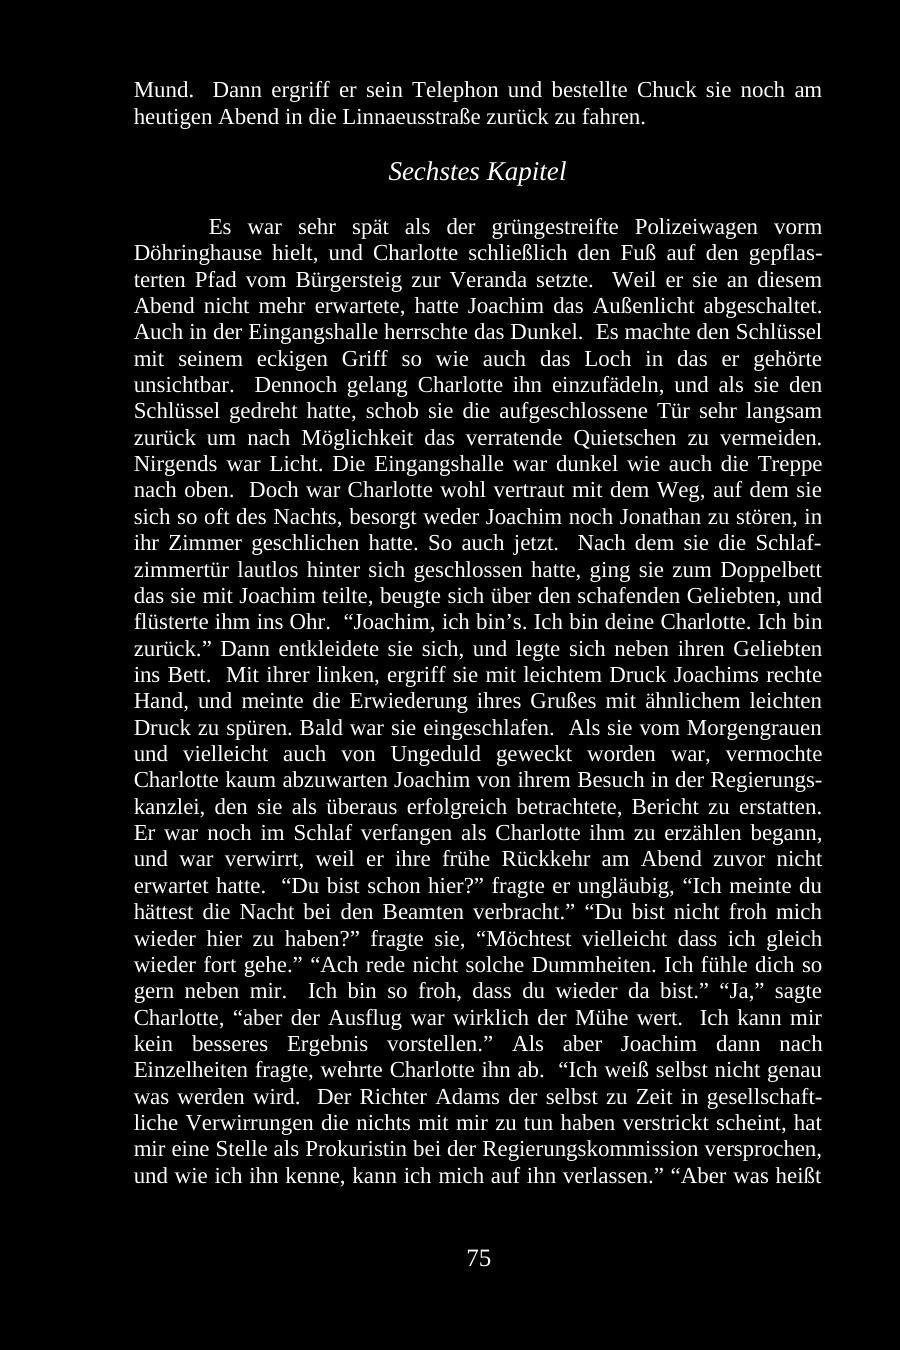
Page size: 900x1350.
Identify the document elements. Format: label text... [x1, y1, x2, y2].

text Sechstes Kapitel [133, 156, 823, 187]
text Mund. Dann ergriff er sein Telephon und bestellte Chuck sie noch am heutigen Abend in die Linnaeusstraße zurück zu fahren. [133, 76, 823, 129]
text Es war sehr spät als der grüngestreifte Polizeiwagen vorm Döhringhause hielt, und Charlotte schließlich den Fuß auf den gepflas-terten Pfad vom Bürgersteig zur Veranda setzte. Weil er sie an diesem Abend nicht mehr erwartete, hatte Joachim das Außenlicht abgeschaltet. Auch in der Eingangshalle herrschte das Dunkel. Es machte den Schlüssel mit seinem eckigen Griff so wie auch das Loch in das er gehörte unsichtbar. Dennoch gelang Charlotte ihn einzufädeln, und als sie den Schlüssel gedreht hatte, schob sie die aufgeschlossene Tür sehr langsam zurück um nach Möglichkeit das verratende Quietschen zu vermeiden. Nirgends war Licht. Die Eingangshalle war dunkel wie auch die Treppe nach oben. Doch war Charlotte wohl vertraut mit dem Weg, auf dem sie sich so oft des Nachts, besorgt weder Joachim noch Jonathan zu stören, in ihr Zimmer geschlichen hatte. So auch jetzt. Nach dem sie die Schlaf-zimmertür lautlos hinter sich geschlossen hatte, ging sie zum Doppelbett das sie mit Joachim teilte, beugte sich über den schafenden Geliebten, und flüsterte ihm ins Ohr. “Joachim, ich bin’s. Ich bin deine Charlotte. Ich bin zurück.” Dann entkleidete sie sich, und legte sich neben ihren Geliebten ins Bett. Mit ihrer linken, ergriff sie mit leichtem Druck Joachims rechte Hand, und meinte die Erwiederung ihres Grußes mit ähnlichem leichten Druck zu spüren. Bald war sie eingeschlafen. Als sie vom Morgengrauen und vielleicht auch von Ungeduld geweckt worden war, vermochte Charlotte kaum abzuwarten Joachim von ihrem Besuch in der Regierungs-kanzlei, den sie als überaus erfolgreich betrachtete, Bericht zu erstatten. Er war noch im Schlaf verfangen als Charlotte ihm zu erzählen begann, und war verwirrt, weil er ihre frühe Rückkehr am Abend zuvor nicht erwartet hatte. “Du bist schon hier?” fragte er ungläubig, “Ich meinte du hättest die Nacht bei den Beamten verbracht.” “Du bist nicht froh mich wieder hier zu haben?” fragte sie, “Möchtest vielleicht dass ich gleich wieder fort gehe.” “Ach rede nicht solche Dummheiten. Ich fühle dich so gern neben mir. Ich bin so froh, dass du wieder da bist.” “Ja,” sagte Charlotte, “aber der Ausflug war wirklich der Mühe wert. Ich kann mir kein besseres Ergebnis vorstellen.” Als aber Joachim dann nach Einzelheiten fragte, wehrte Charlotte ihn ab. “Ich weiß selbst nicht genau was werden wird. Der Richter Adams der selbst zu Zeit in gesellschaft-liche Verwirrungen die nichts mit mir zu tun haben verstrickt scheint, hat mir eine Stelle als Prokuristin bei der Regierungskommission versprochen, und wie ich ihn kenne, kann ich mich auf ihn verlassen.” “Aber was heißt [133, 213, 823, 1188]
